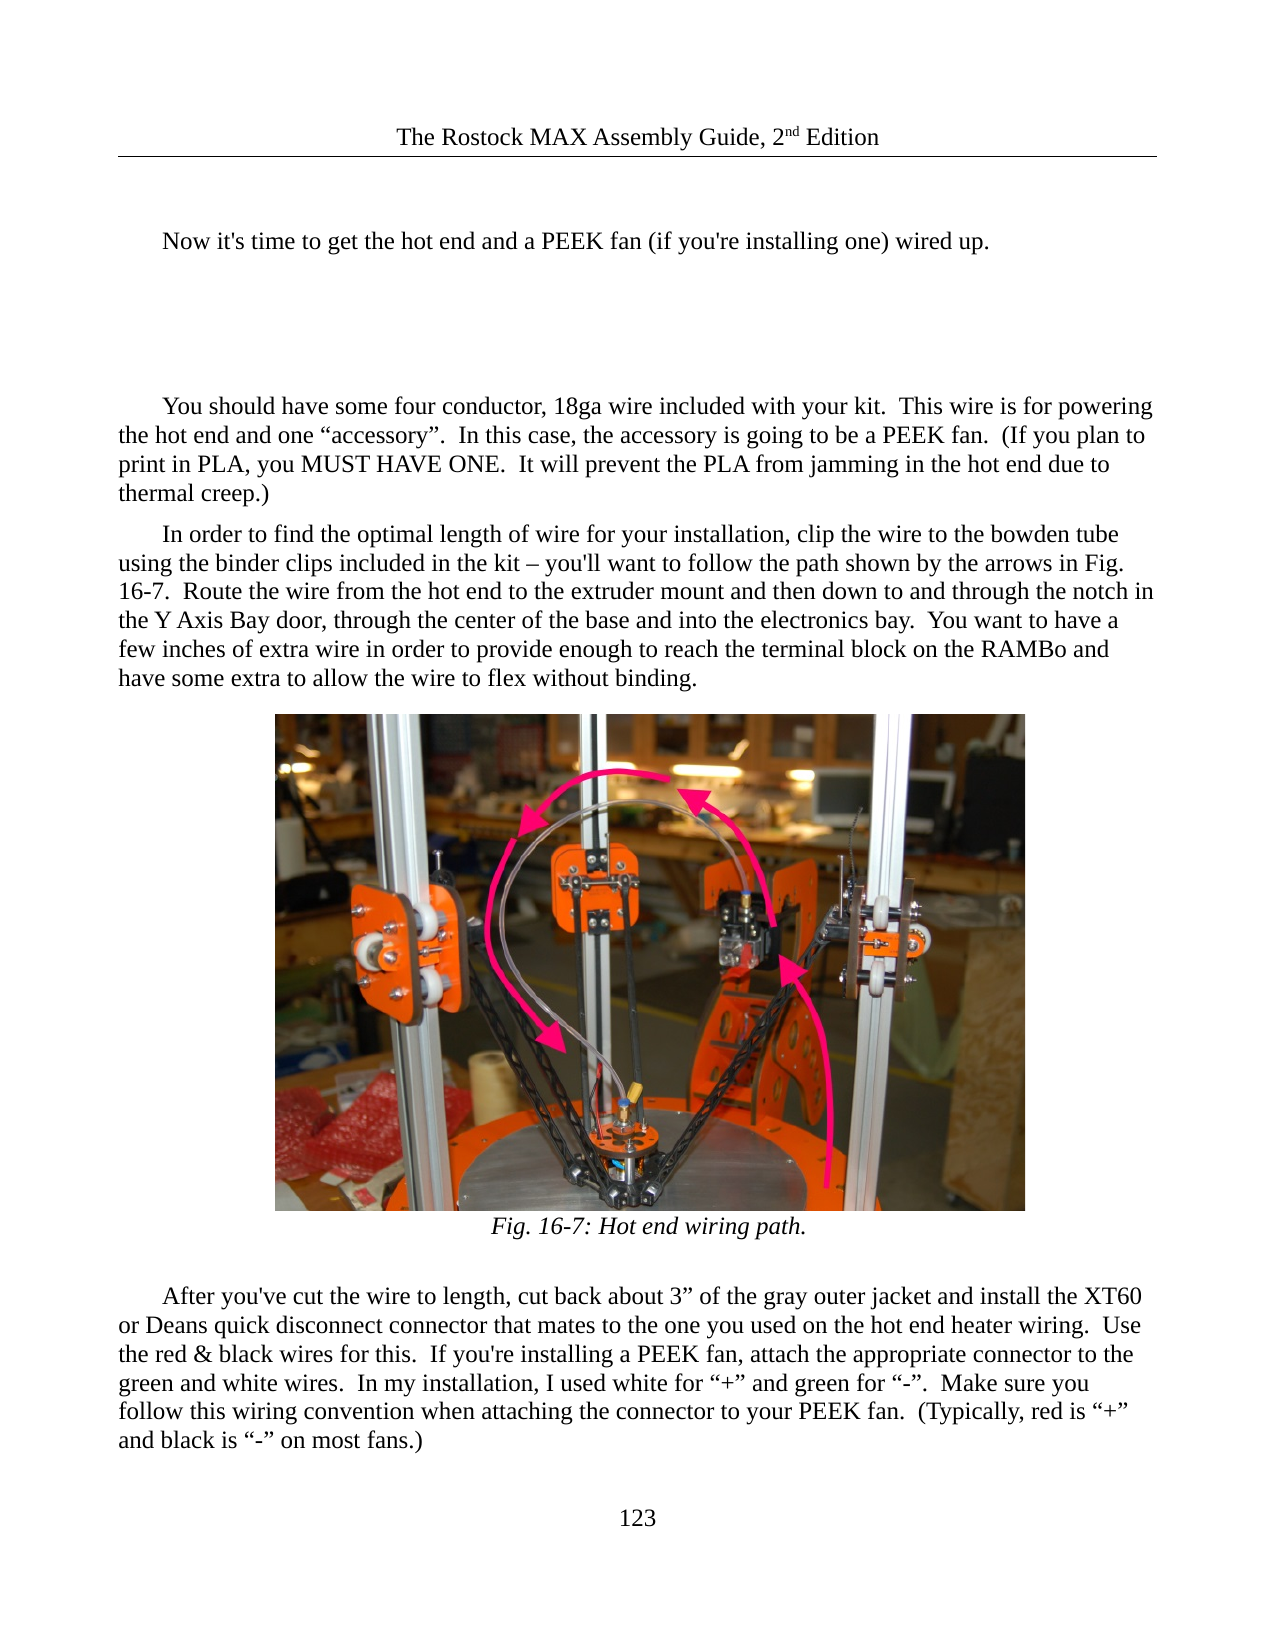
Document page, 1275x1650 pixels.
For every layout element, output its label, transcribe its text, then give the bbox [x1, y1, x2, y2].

text Now it's time to get the hot end and a PEEK fan (if you're installing one) wired up. [118, 226, 1157, 255]
text After you've cut the wire to length, cut back about 3” of the gray outer jacket and install the XT60 or Deans quick disconnect connector that mates to the one you used on the hot end heater wiring. Use the red & black wires for this. If you're installing a PEEK fan, attach the appropriate connector to the green and white wires. In my installation, I used white for “+” and green for “-”. Make sure you follow this wiring convention when attaching the connector to your PEEK fan. (Typically, red is “+” and black is “-” on most fans.) [118, 1281, 1157, 1454]
text In order to find the optimal length of wire for your installation, clip the wire to the bowden tube using the binder clips included in the kit – you'll want to follow the path shown by the arrows in Fig. 16-7. Route the wire from the hot end to the extruder mount and then down to and through the notch in the Y Axis Bay door, through the center of the base and into the electronics bay. You want to have a few inches of extra wire in order to provide enough to reach the terminal block on the RAMBo and have some extra to allow the wire to flex without binding. [118, 519, 1157, 691]
text Fig. 16-7: Hot end wiring path. [275, 1211, 1025, 1239]
text You should have some four conductor, 18ga wire included with your kit. This wire is for powering the hot end and one “accessory”. In this case, the accessory is going to be a PEEK fan. (If you plan to print in PLA, you MUST HAVE ONE. It will prevent the PLA from jamming in the hot end due to thermal creep.) [118, 391, 1157, 506]
picture [275, 714, 1026, 1211]
